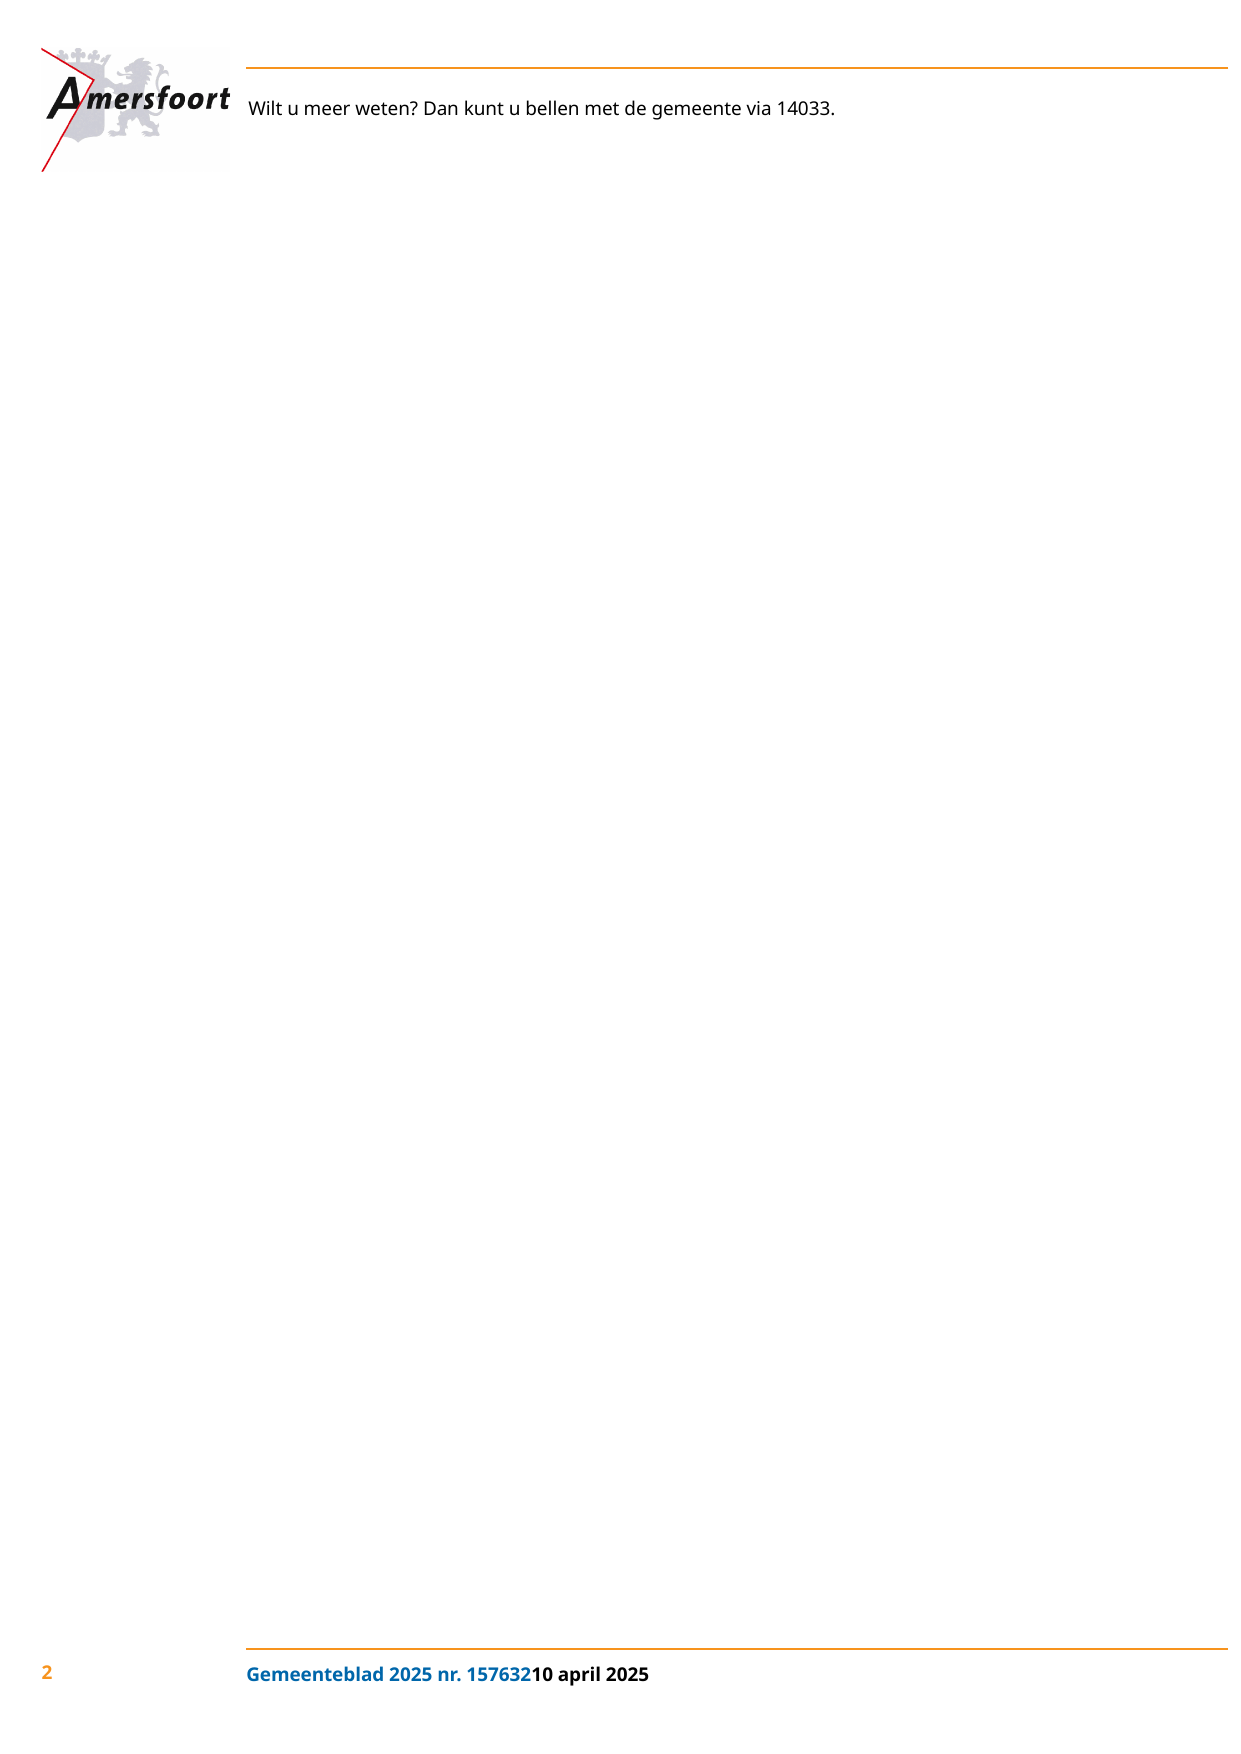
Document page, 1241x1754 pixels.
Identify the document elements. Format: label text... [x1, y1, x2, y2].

picture [41, 47, 231, 172]
text Wilt u meer weten? Dan kunt u bellen met de gemeente via 14033. [248, 95, 1152, 121]
